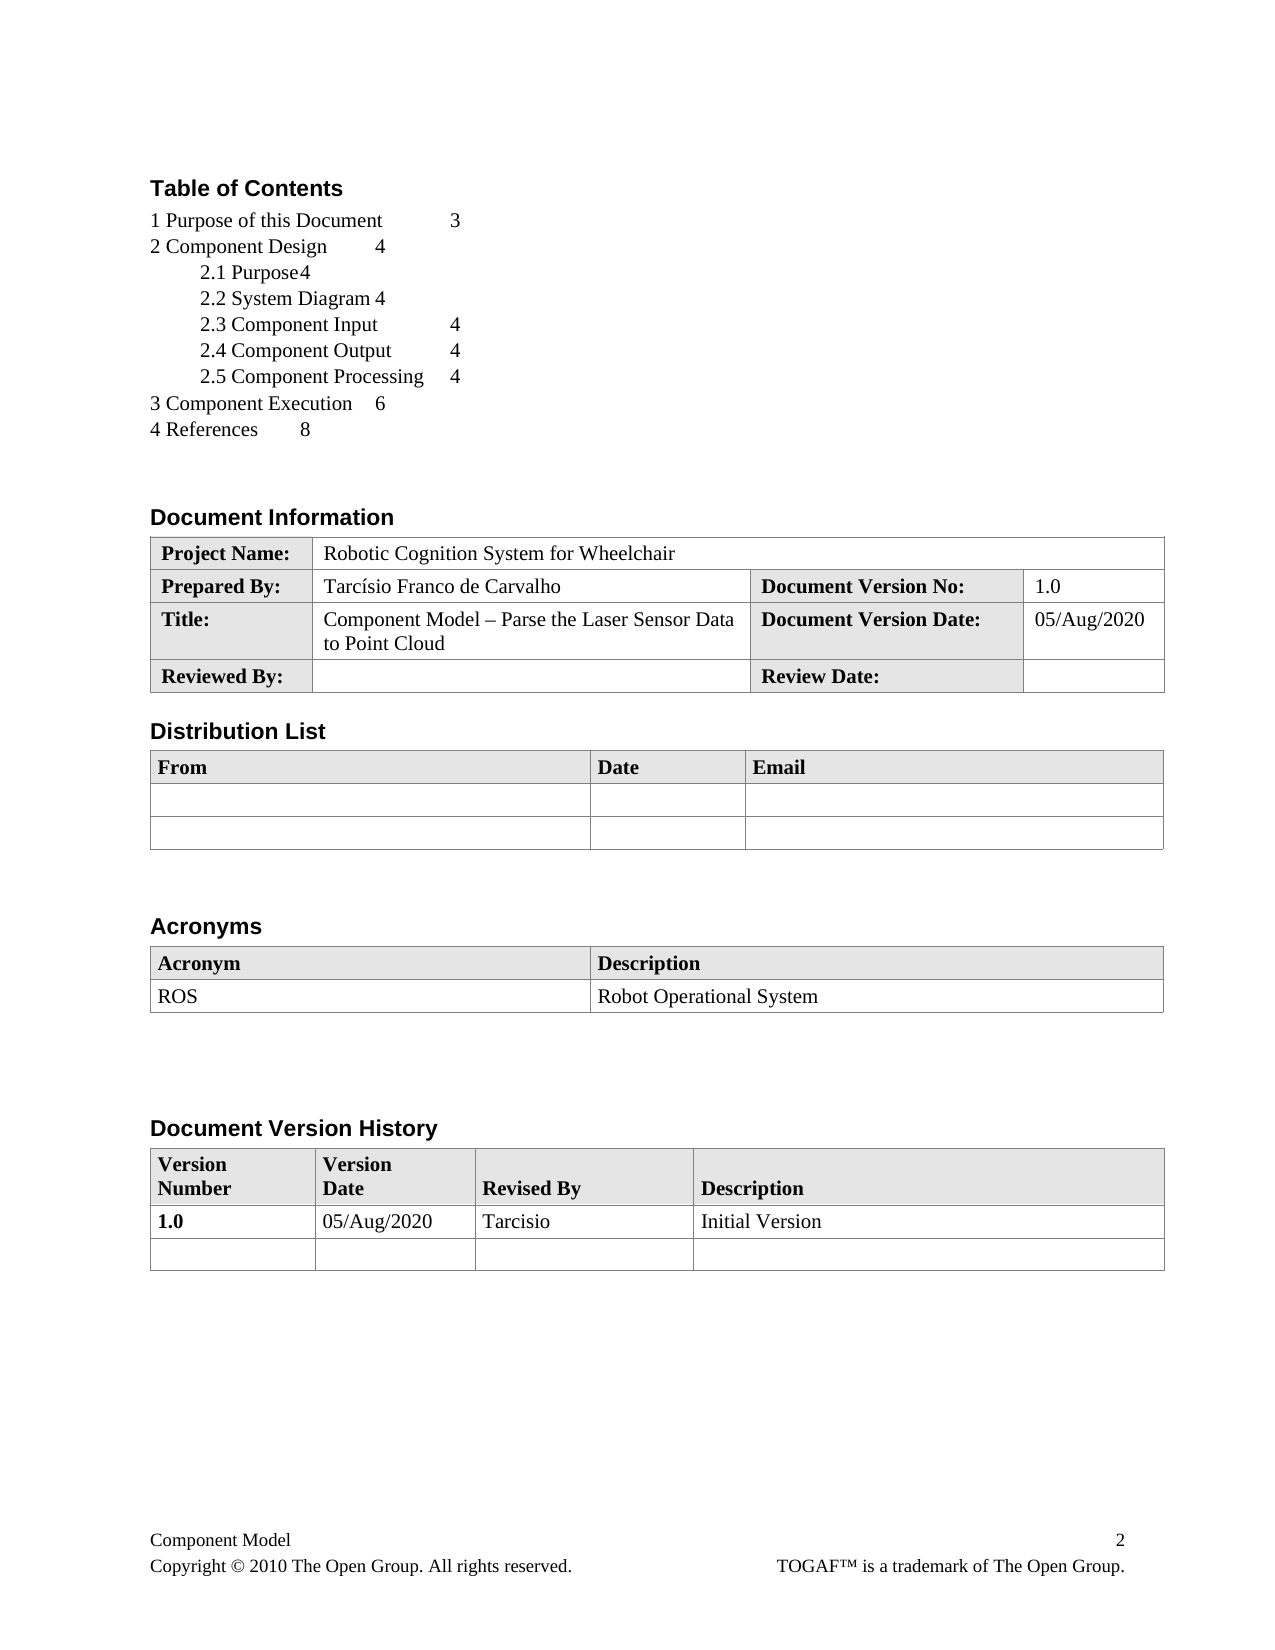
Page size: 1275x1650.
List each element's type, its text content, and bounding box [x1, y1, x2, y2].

table_cell [591, 784, 745, 816]
text 2 Component Design 4 [150, 234, 1125, 258]
table_header From [151, 751, 590, 783]
table_cell [476, 1239, 693, 1270]
text 1 Purpose of this Document 3 [150, 208, 1125, 232]
table_header Version Number [151, 1149, 315, 1204]
table_cell [151, 1239, 315, 1270]
table_cell Robot Operational System [591, 980, 1163, 1012]
table_cell Title: [151, 603, 312, 659]
table_cell 1.0 [1024, 570, 1164, 602]
table_header Email [746, 751, 1163, 783]
table_cell 1.0 [151, 1206, 315, 1237]
table_cell Tarcísio Franco de Carvalho [313, 570, 750, 602]
text 2.2 System Diagram 4 [200, 286, 1125, 310]
table_cell [746, 817, 1163, 849]
table_cell Review Date: [751, 660, 1023, 692]
table_header Date [591, 751, 745, 783]
table_cell [316, 1239, 475, 1270]
text 2.1 Purpose 4 [200, 260, 1125, 284]
table_cell 05/Aug/2020 [1024, 603, 1164, 659]
subtitle Document Information [150, 504, 1125, 530]
table_cell [151, 784, 590, 816]
text 4 References 8 [150, 417, 1125, 441]
table_cell Initial Version [694, 1206, 1164, 1237]
subtitle Acronyms [150, 913, 1125, 940]
subtitle Table of Contents [150, 175, 1125, 201]
table_cell Tarcisio [476, 1206, 693, 1237]
table_cell Prepared By: [151, 570, 312, 602]
table_cell Reviewed By: [151, 660, 312, 692]
table_header Revised By [476, 1149, 693, 1204]
table_cell Document Version No: [751, 570, 1023, 602]
subtitle Distribution List [150, 718, 1125, 744]
table_cell Document Version Date: [751, 603, 1023, 659]
table_cell [1024, 660, 1164, 692]
text 2.5 Component Processing 4 [200, 364, 1125, 388]
table_cell [591, 817, 745, 849]
table_header Acronym [151, 947, 590, 979]
table_cell [694, 1239, 1164, 1270]
text 3 Component Execution 6 [150, 391, 1125, 415]
text 2.4 Component Output 4 [200, 338, 1125, 362]
table_cell 05/Aug/2020 [316, 1206, 475, 1237]
table_header Project Name: [151, 538, 312, 569]
table_header Version Date [316, 1149, 475, 1204]
table_cell [151, 817, 590, 849]
table_cell [313, 660, 750, 692]
table_cell ROS [151, 980, 590, 1012]
text 2.3 Component Input 4 [200, 312, 1125, 336]
table_header Description [591, 947, 1163, 979]
table_header Description [694, 1149, 1164, 1204]
table_header Robotic Cognition System for Wheelchair [313, 538, 1164, 569]
subtitle Document Version History [150, 1115, 1125, 1141]
table_cell Component Model – Parse the Laser Sensor Data to Point Cloud [313, 603, 750, 659]
table_cell [746, 784, 1163, 816]
